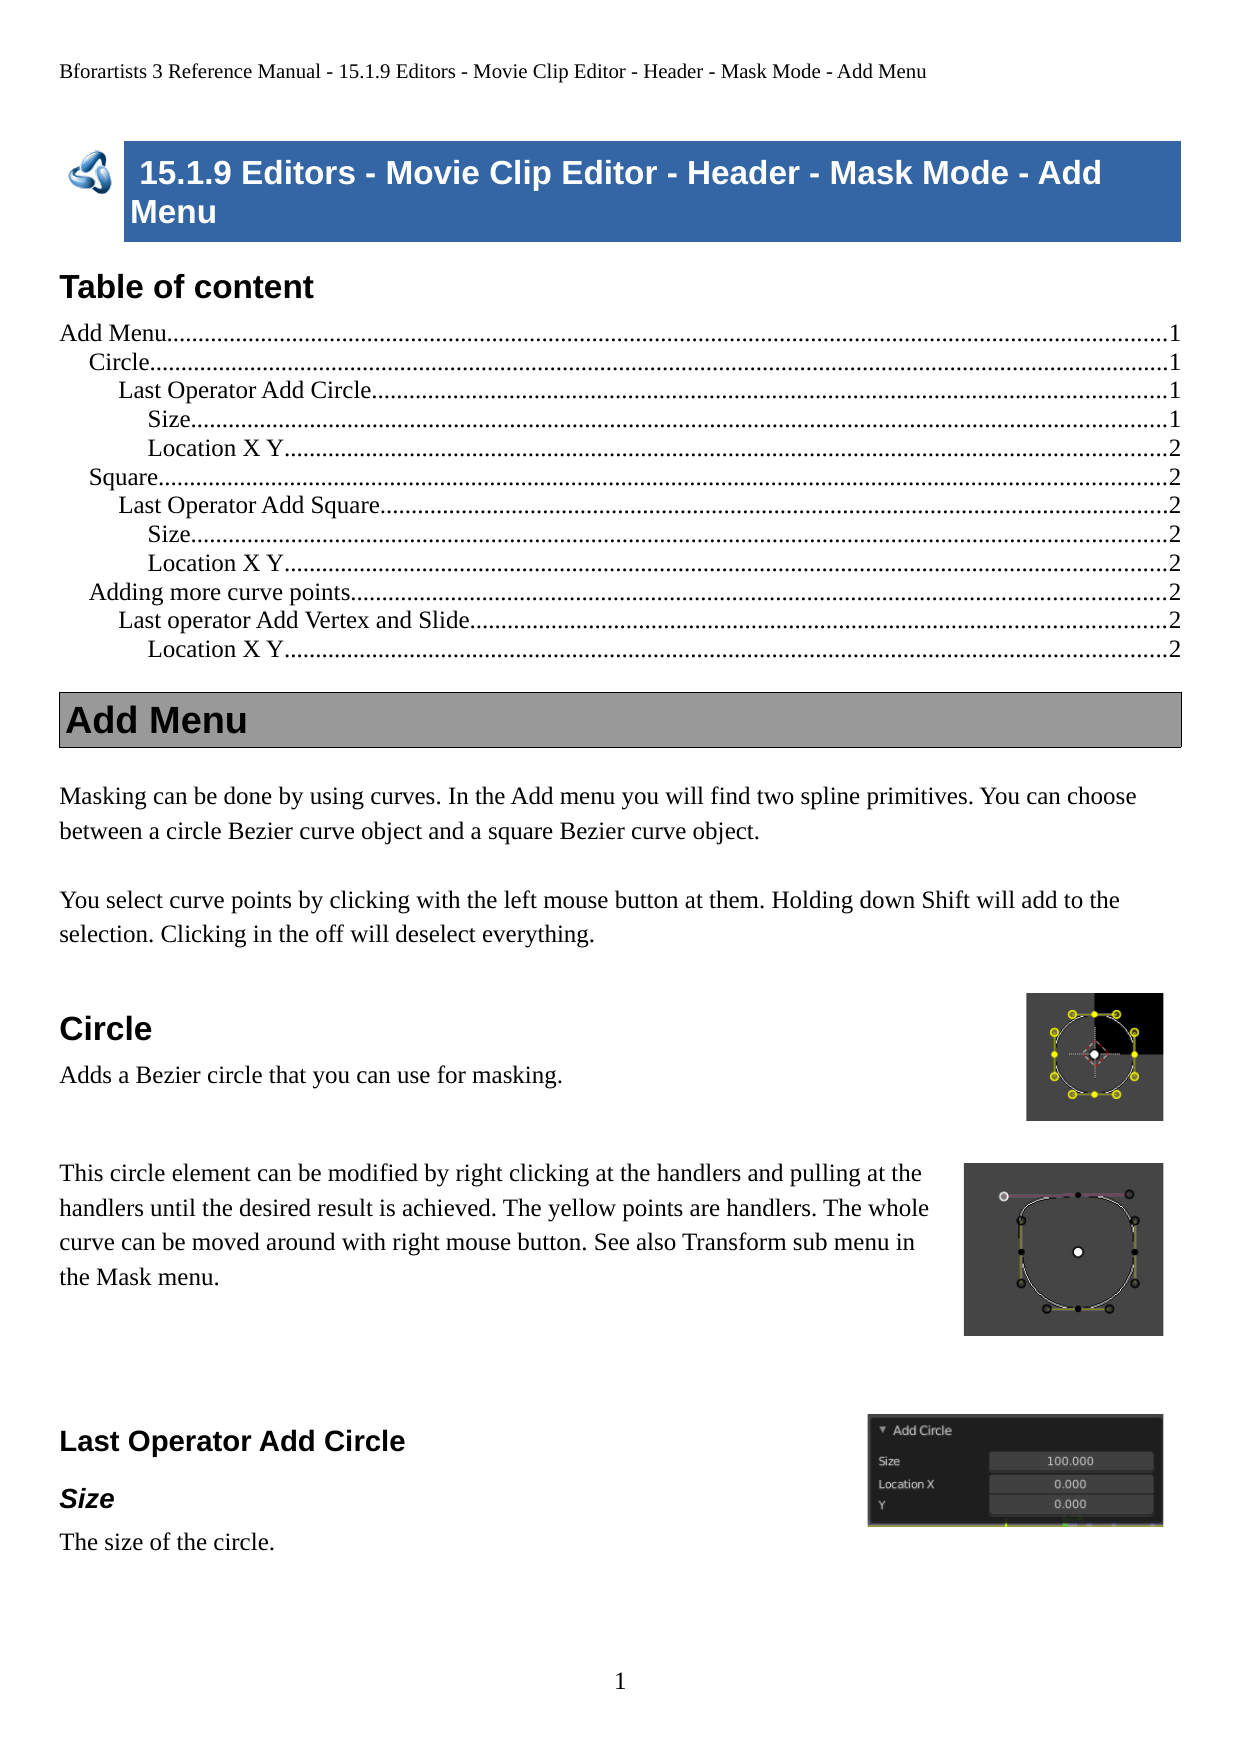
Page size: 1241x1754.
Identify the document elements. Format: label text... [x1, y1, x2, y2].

text Adding more curve points 2 [88, 577, 1181, 605]
text Size 1 [147, 404, 1181, 433]
subtitle [1164, 1009, 1181, 1048]
text The size of the circle. [59, 1527, 1181, 1556]
subtitle Size [59, 1482, 867, 1514]
subtitle [1164, 1482, 1181, 1514]
text Masking can be done by using curves. In the Add menu you will find two spline primitives. You can choose between a circle Bezier curve object and a square Bezier curve object. [59, 781, 1181, 845]
text You select curve points by clicking with the left mouse button at them. Holding down Shift will add to the selection. Clicking in the off will deselect everything. [59, 885, 1181, 948]
text Size 2 [147, 519, 1181, 548]
text Location X Y 2 [147, 548, 1181, 577]
picture [963, 1163, 1164, 1336]
text Circle 1 [88, 347, 1181, 375]
text Last operator Add Vertex and Slide 2 [118, 605, 1181, 634]
text Square 2 [88, 462, 1181, 490]
picture [1026, 993, 1164, 1121]
table_header 15.1.9 Editors - Movie Clip Editor - Header - Mask Mode - Add Menu [124, 141, 1181, 242]
text This circle element can be modified by right clicking at the handlers and pulling at the handlers until the desired result is achieved. The yellow points are handlers. The whole curve can be moved around with right mouse button. See also Transform sub menu in the Mask menu. [59, 1158, 1181, 1291]
text Location X Y 2 [147, 433, 1181, 462]
subtitle Last Operator Add Circle [59, 1424, 867, 1457]
text Adds a Bezier circle that you can use for masking. [59, 1060, 1026, 1089]
text Last Operator Add Square 2 [118, 490, 1181, 519]
text Add Menu 1 [59, 318, 1181, 347]
text Location X Y 2 [147, 634, 1181, 663]
text Last Operator Add Circle 1 [118, 375, 1181, 404]
table_header Add Menu [60, 693, 1181, 747]
picture [867, 1414, 1164, 1527]
subtitle Circle [59, 1009, 1026, 1048]
table_header [59, 141, 124, 242]
picture [65, 147, 114, 197]
subtitle [1164, 1424, 1181, 1457]
subtitle Table of content [59, 267, 1181, 305]
